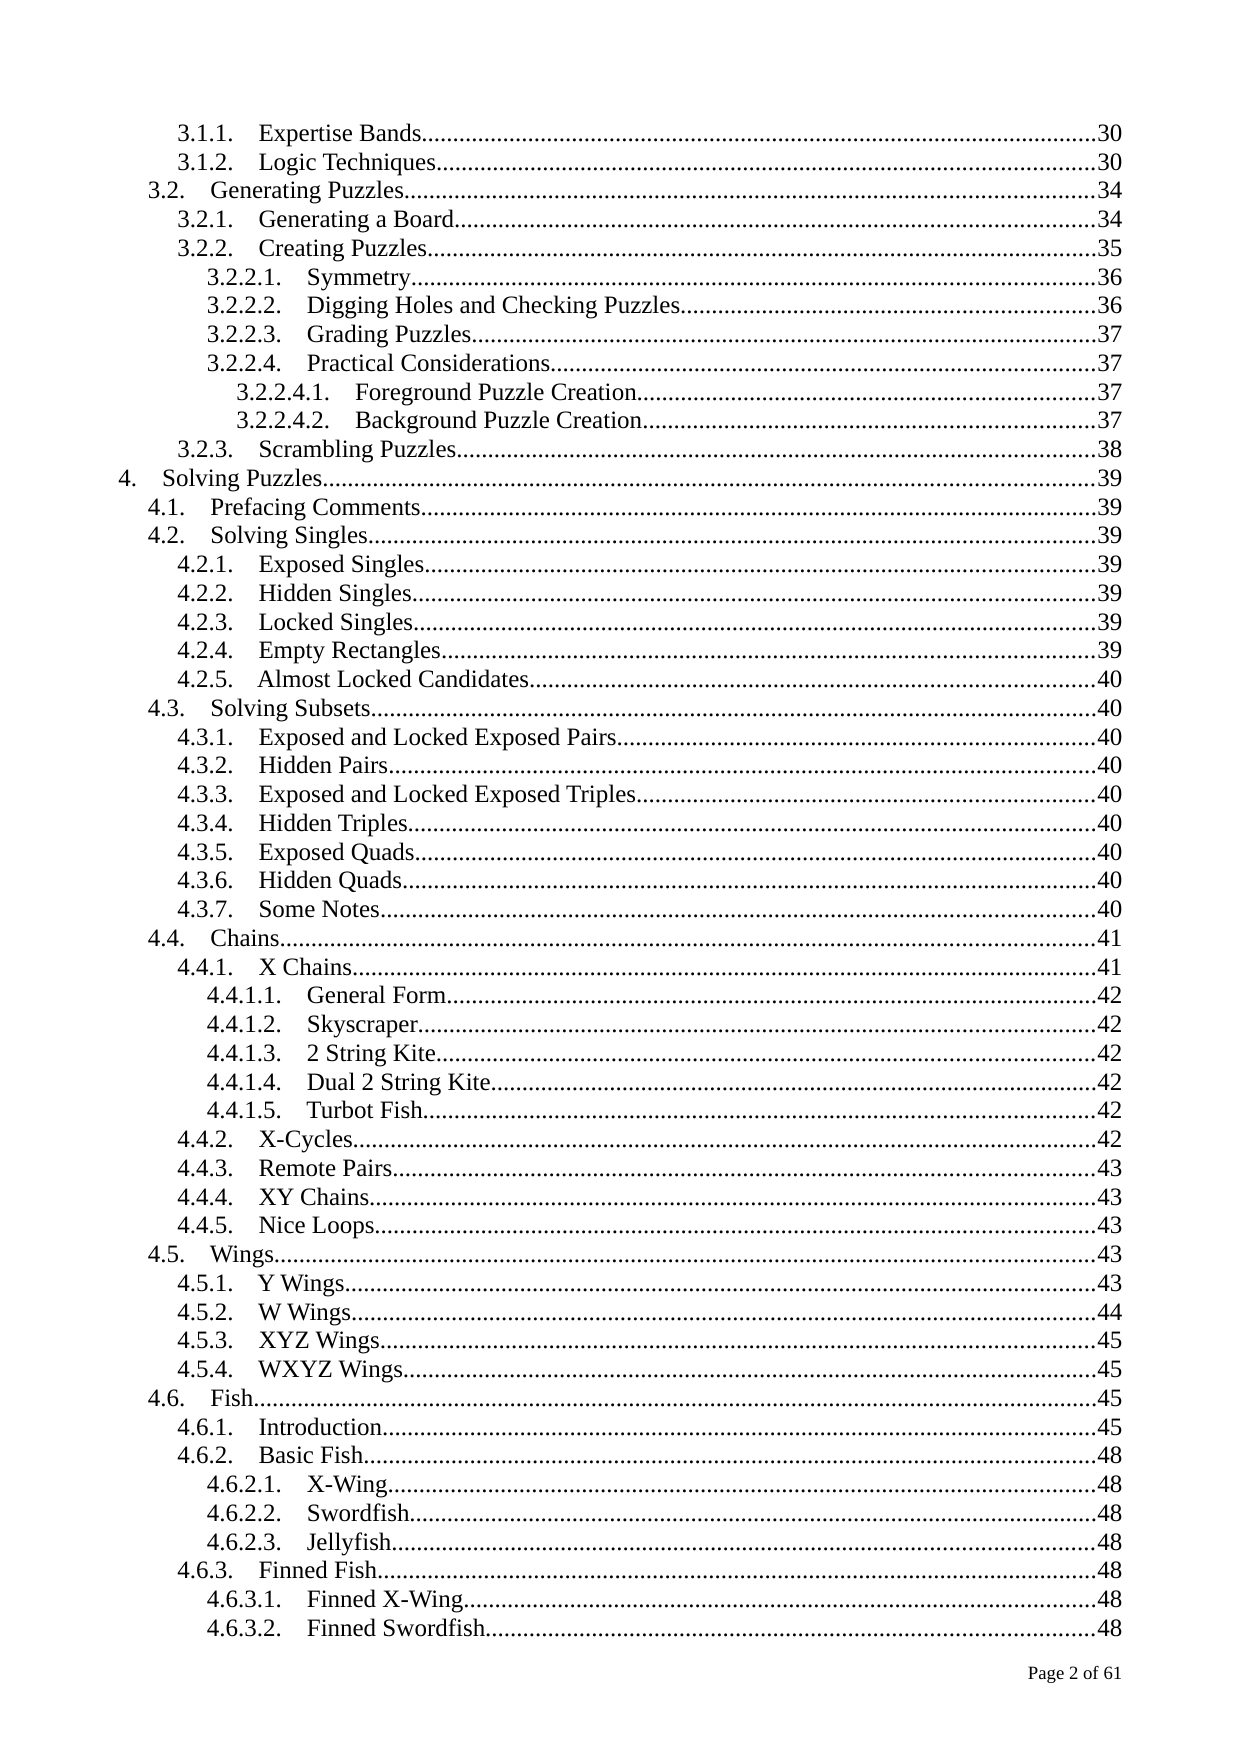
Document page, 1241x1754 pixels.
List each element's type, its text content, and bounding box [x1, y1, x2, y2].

text 4.5.1. Y Wings 43 [177, 1268, 1122, 1297]
text 4.5.4. WXYZ Wings 45 [177, 1354, 1122, 1383]
text 4.3.6. Hidden Quads 40 [177, 866, 1122, 894]
text 4. Solving Puzzles 39 [118, 463, 1122, 492]
text 3.2. Generating Puzzles 34 [148, 176, 1122, 204]
text 3.2.2. Creating Puzzles 35 [177, 233, 1122, 262]
text 4.3. Solving Subsets 40 [148, 693, 1122, 722]
text 4.5. Wings 43 [148, 1239, 1122, 1268]
text 3.2.2.3. Grading Puzzles 37 [207, 319, 1122, 348]
text 4.5.2. W Wings 44 [177, 1297, 1122, 1326]
text 4.2.1. Exposed Singles 39 [177, 549, 1122, 578]
text 4.4.1.1. General Form 42 [207, 981, 1122, 1009]
text 4.4.4. XY Chains 43 [177, 1182, 1122, 1211]
text 4.4.1.4. Dual 2 String Kite 42 [207, 1067, 1122, 1096]
text 4.2.2. Hidden Singles 39 [177, 578, 1122, 607]
text 4.4.1.2. Skyscraper 42 [207, 1009, 1122, 1038]
text 4.4.1.5. Turbot Fish 42 [207, 1096, 1122, 1124]
text 4.6. Fish 45 [148, 1383, 1122, 1412]
text 4.6.2. Basic Fish 48 [177, 1441, 1122, 1469]
text 4.4.1.3. 2 String Kite 42 [207, 1038, 1122, 1067]
text 4.3.5. Exposed Quads 40 [177, 837, 1122, 866]
text 3.1.1. Expertise Bands 30 [177, 118, 1122, 147]
text 4.3.3. Exposed and Locked Exposed Triples 40 [177, 779, 1122, 808]
text 4.4. Chains 41 [148, 923, 1122, 952]
text 3.2.2.4.2. Background Puzzle Creation 37 [236, 406, 1122, 434]
text 3.2.1. Generating a Board 34 [177, 204, 1122, 233]
text 3.2.2.4.1. Foreground Puzzle Creation 37 [236, 377, 1122, 406]
text 4.1. Prefacing Comments 39 [148, 492, 1122, 521]
text 4.2.5. Almost Locked Candidates 40 [177, 664, 1122, 693]
text 4.2.3. Locked Singles 39 [177, 607, 1122, 636]
text 4.6.3.1. Finned X-Wing 48 [207, 1584, 1122, 1613]
text 3.1.2. Logic Techniques 30 [177, 147, 1122, 176]
text 4.6.2.1. X-Wing 48 [207, 1469, 1122, 1498]
text 4.6.3. Finned Fish 48 [177, 1556, 1122, 1584]
text 3.2.2.1. Symmetry 36 [207, 262, 1122, 291]
text 4.3.2. Hidden Pairs 40 [177, 751, 1122, 779]
text 4.6.2.2. Swordfish 48 [207, 1498, 1122, 1527]
text 4.3.4. Hidden Triples 40 [177, 808, 1122, 837]
text 4.6.1. Introduction 45 [177, 1412, 1122, 1441]
text 4.4.2. X-Cycles 42 [177, 1124, 1122, 1153]
text 4.3.1. Exposed and Locked Exposed Pairs 40 [177, 722, 1122, 751]
text 4.4.3. Remote Pairs 43 [177, 1153, 1122, 1182]
text 3.2.2.2. Digging Holes and Checking Puzzles 36 [207, 291, 1122, 319]
text 3.2.2.4. Practical Considerations 37 [207, 348, 1122, 377]
text 4.6.2.3. Jellyfish 48 [207, 1527, 1122, 1556]
text 4.4.5. Nice Loops 43 [177, 1211, 1122, 1239]
text 3.2.3. Scrambling Puzzles 38 [177, 434, 1122, 463]
text 4.2. Solving Singles 39 [148, 521, 1122, 549]
text 4.6.3.2. Finned Swordfish 48 [207, 1613, 1122, 1642]
text 4.3.7. Some Notes 40 [177, 894, 1122, 923]
text 4.5.3. XYZ Wings 45 [177, 1326, 1122, 1354]
text 4.2.4. Empty Rectangles 39 [177, 636, 1122, 664]
text 4.4.1. X Chains 41 [177, 952, 1122, 981]
